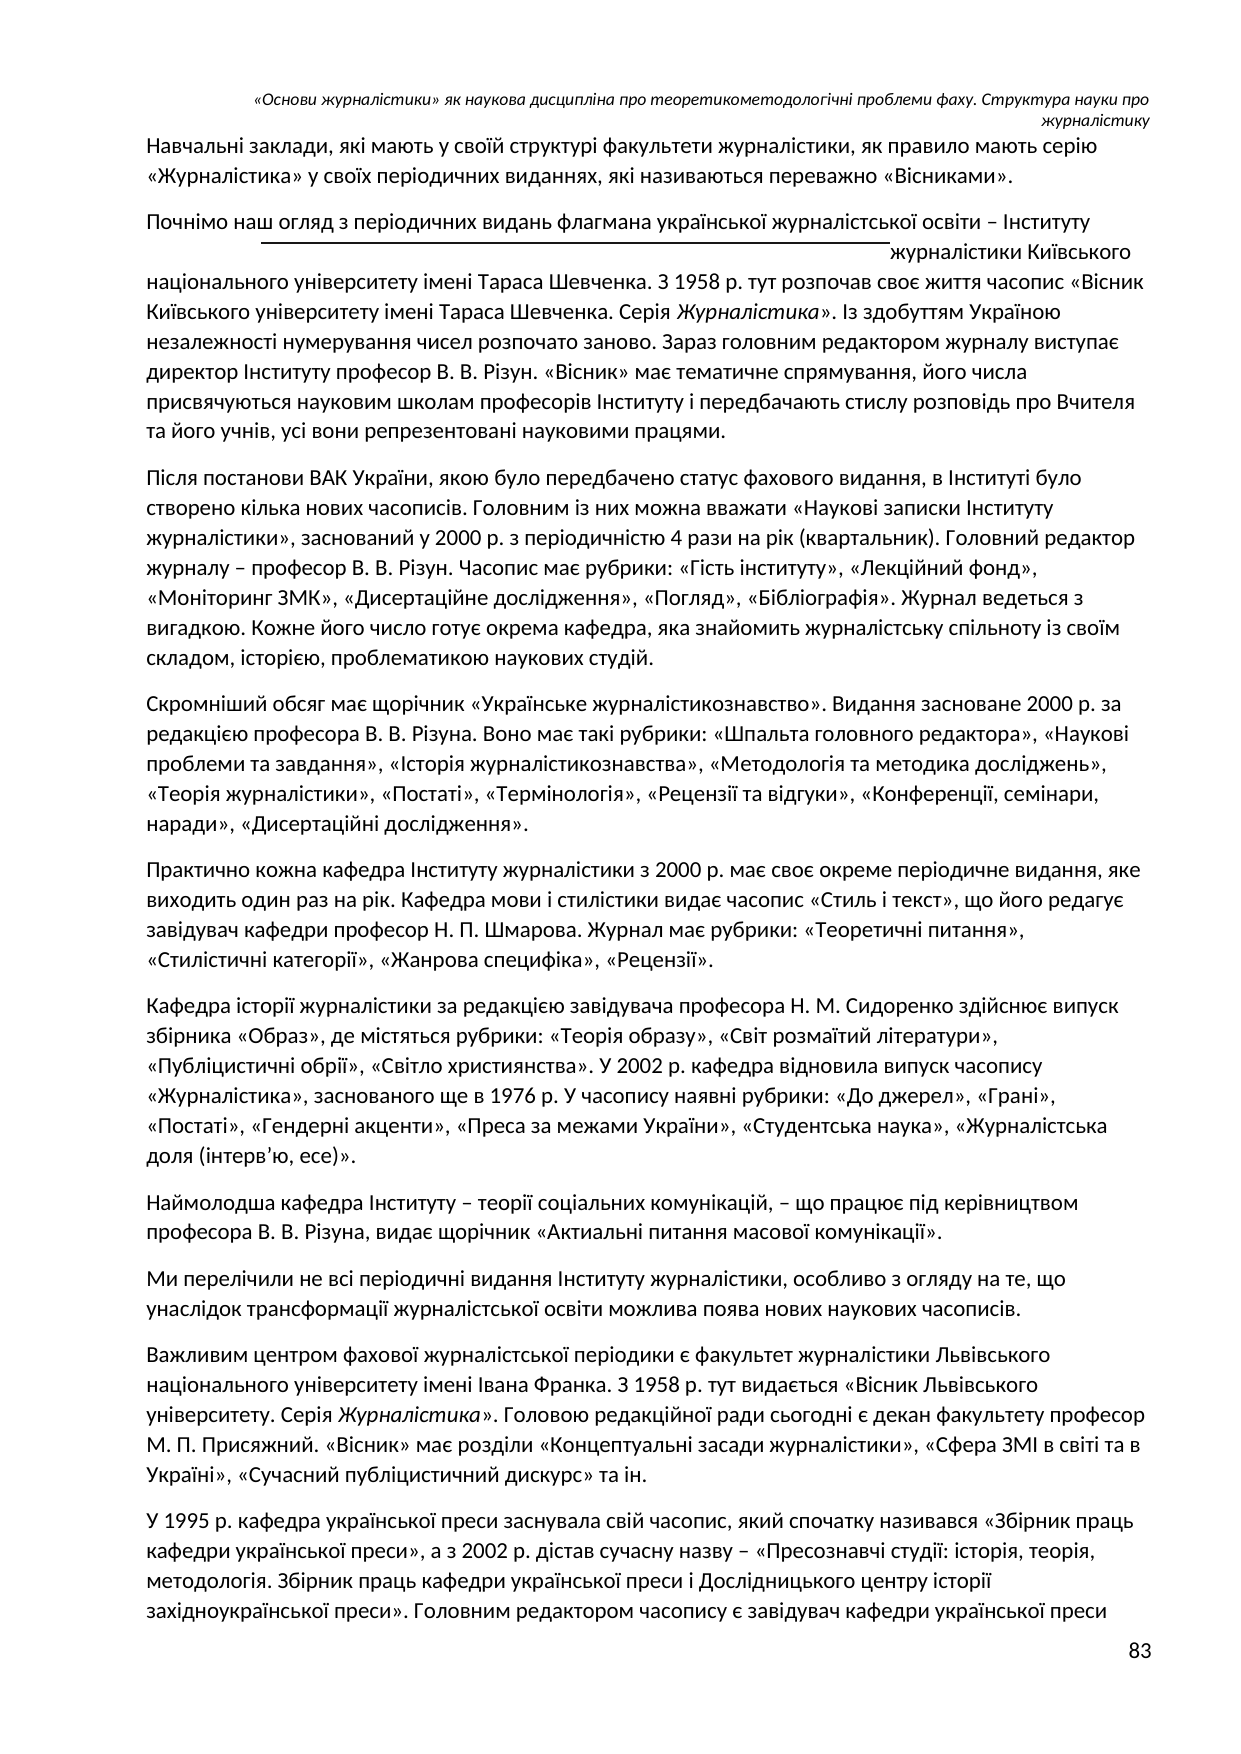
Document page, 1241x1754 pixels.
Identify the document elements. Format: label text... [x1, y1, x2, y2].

text Наймолодша кафедра Інституту – теорії соціальних комунікацій, – що працює під керівництвом професора В. В. Різуна, видає щорічник «Актиальні питання масової комунікації». [146, 1188, 1148, 1246]
text Навчальні заклади, які мають у своїй структурі факультети журналістики, як правило мають серію «Журналістика» у своїх періодичних виданнях, які називаються переважно «Вісниками». [146, 131, 1148, 189]
text Після постанови ВАК України, якою було передбачено статус фахового видання, в Інституті було створено кілька нових часописів. Головним із них можна вважати «Наукові записки Інституту журналістики», заснований у 2000 р. з періодичністю 4 рази на рік (квартальник). Головний редактор журналу – професор В. В. Різун. Часопис має рубрики: «Гість інституту», «Лекційний фонд», «Моніторинг ЗМК», «Дисертаційне дослідження», «Погляд», «Бібліографія». Журнал ведеться з вигадкою. Кожне його число готує окрема кафедра, яка знайомить журналістську спільноту із своїм складом, історією, проблематикою наукових студій. [146, 463, 1148, 671]
text Почнімо наш огляд з періодичних видань флагмана української журналістської освіти – Інституту журналістики Київського національного університету імені Тараса Шевченка. З 1958 р. тут розпочав своє життя часопис «Вісник Київського університету імені Тараса Шевченка. Серія Журналістика». Із здобуттям Україною незалежності нумерування чисел розпочато заново. Зараз головним редактором журналу виступає директор Інституту професор В. В. Різун. «Вісник» має тематичне спрямування, його числа присвячуються науковим школам професорів Інституту і передбачають стислу розповідь про Вчителя та його учнів, усі вони репрезентовані науковими працями. [146, 207, 1148, 445]
text Скромніший обсяг має щорічник «Українське журналістикознавство». Видання засноване 2000 р. за редакцією професора В. В. Різуна. Воно має такі рубрики: «Шпальта головного редактора», «Наукові проблеми та завдання», «Історія журналістикознавства», «Методологія та методика досліджень», «Теорія журналістики», «Постаті», «Термінологія», «Рецензії та відгуки», «Конференції, семінари, наради», «Дисертаційні дослідження». [146, 689, 1148, 837]
text Важливим центром фахової журналістської періодики є факультет журналістики Львівського національного університету імені Івана Франка. З 1958 р. тут видається «Вісник Львівського університету. Серія Журналістика». Головою редакційної ради сьогодні є декан факультету професор М. П. Присяжний. «Вісник» має розділи «Концептуальні засади журналістики», «Сфера ЗМІ в світі та в Україні», «Сучасний публіцистичний дискурс» та ін. [146, 1341, 1148, 1488]
text Кафедра історії журналістики за редакцією завідувача професора Н. М. Сидоренко здійснює випуск збірника «Образ», де містяться рубрики: «Теорія образу», «Світ розмаїтий літератури», «Публіцистичні обрії», «Світло християнства». У 2002 р. кафедра відновила випуск часопису «Журналістика», заснованого ще в 1976 р. У часопису наявні рубрики: «До джерел», «Грані», «Постаті», «Гендерні акценти», «Преса за межами України», «Студентська наука», «Журналістська доля (інтерв’ю, есе)». [146, 992, 1148, 1169]
text Практично кожна кафедра Інституту журналістики з 2000 р. має своє окреме періодичне видання, яке виходить один раз на рік. Кафедра мови і стилістики видає часопис «Стиль і текст», що його редагує завідувач кафедри професор Н. П. Шмарова. Журнал має рубрики: «Теоретичні питання», «Стилістичні категорії», «Жанрова специфіка», «Рецензії». [146, 855, 1148, 973]
text У 1995 р. кафедра української преси заснувала свій часопис, який спочатку називався «Збірник праць кафедри української преси», а з 2002 р. дістав сучасну назву – «Пресознавчі студії: історія, теорія, методологія. Збірник праць кафедри української преси і Дослідницького центру історії західноукраїнської преси». Головним редактором часопису є завідувач кафедри української преси [146, 1507, 1148, 1624]
text Ми перелічили не всі періодичні видання Інституту журналістики, особливо з огляду на те, що унаслідок трансформації журналістської освіти можлива поява нових наукових часописів. [146, 1264, 1148, 1322]
